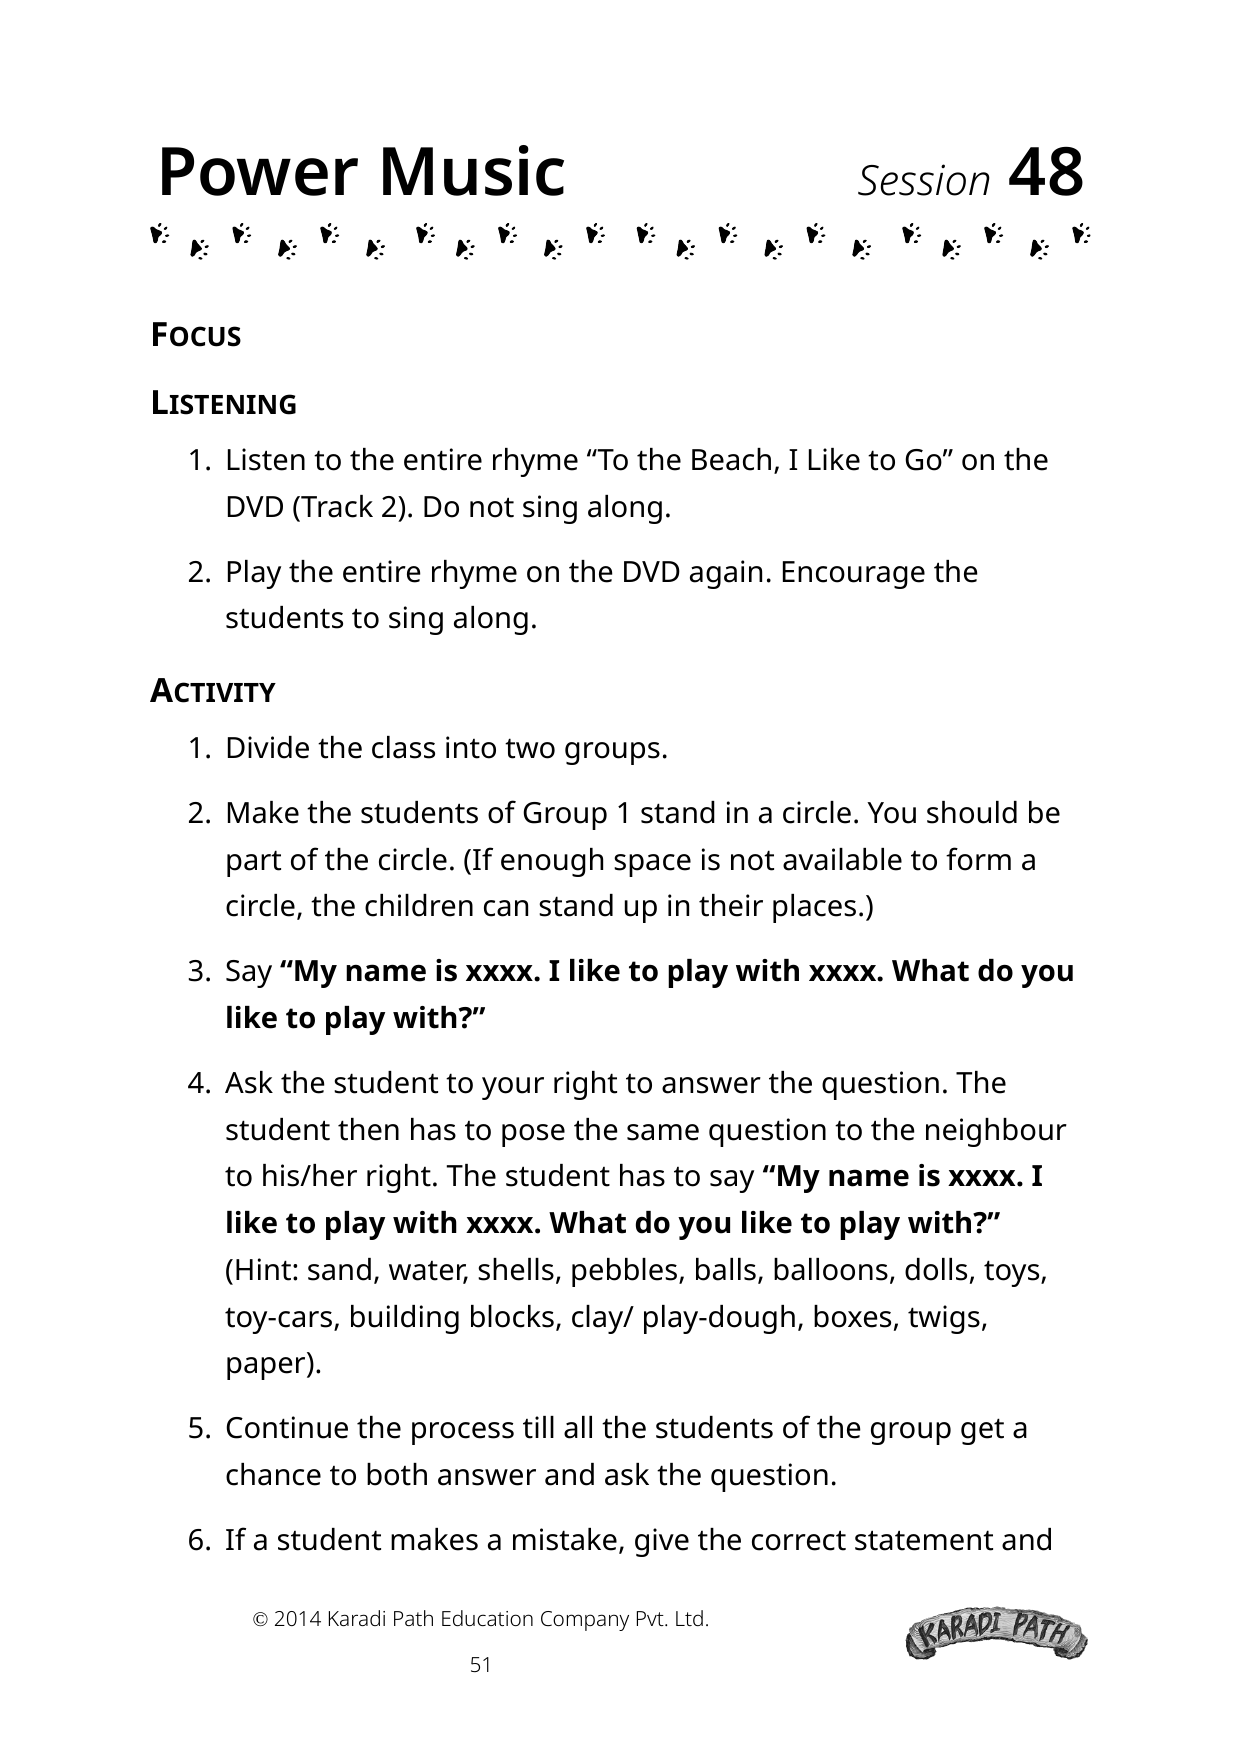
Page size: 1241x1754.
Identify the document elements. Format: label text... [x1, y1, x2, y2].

list Play the entire rhyme on the DVD again. Encourage the students to sing along. [187, 551, 1091, 637]
picture [150, 223, 1091, 265]
picture [903, 1604, 1091, 1663]
table_header Session 48 [809, 119, 1091, 223]
subtitle Listening [150, 379, 1091, 424]
list Listen to the entire rhyme “To the Beach, I Like to Go” on the DVD (Track 2). Do not sing along. [187, 439, 1091, 526]
list Continue the process till all the students of the group get a chance to both answer and ask the question. [187, 1407, 1091, 1494]
list Divide the class into two groups. [187, 727, 1091, 767]
subtitle Focus [150, 311, 1091, 356]
list Say “My name is xxxx. I like to play with xxxx. What do you like to play with?” [187, 951, 1091, 1037]
list Ask the student to your right to answer the question. The student then has to pose the same question to the neighbour to his/her right. The student has to say “My name is xxxx. I like to play with xxxx. What do you like to play with?” (Hint: sand, water, shells, pebbles, balls, balloons, dolls, toys, toy-cars, building blocks, clay/ play-dough, boxes, twigs, paper). [187, 1062, 1091, 1382]
list If a student makes a mistake, give the correct statement and [187, 1519, 1091, 1559]
table_header [809, 265, 1091, 288]
list Make the students of Group 1 stand in a circle. You should be part of the circle. (If enough space is not available to form a circle, the children can stand up in their places.) [187, 792, 1091, 925]
table_header [150, 265, 809, 288]
table_header Power Music [150, 119, 809, 223]
subtitle Activity [150, 667, 1091, 712]
